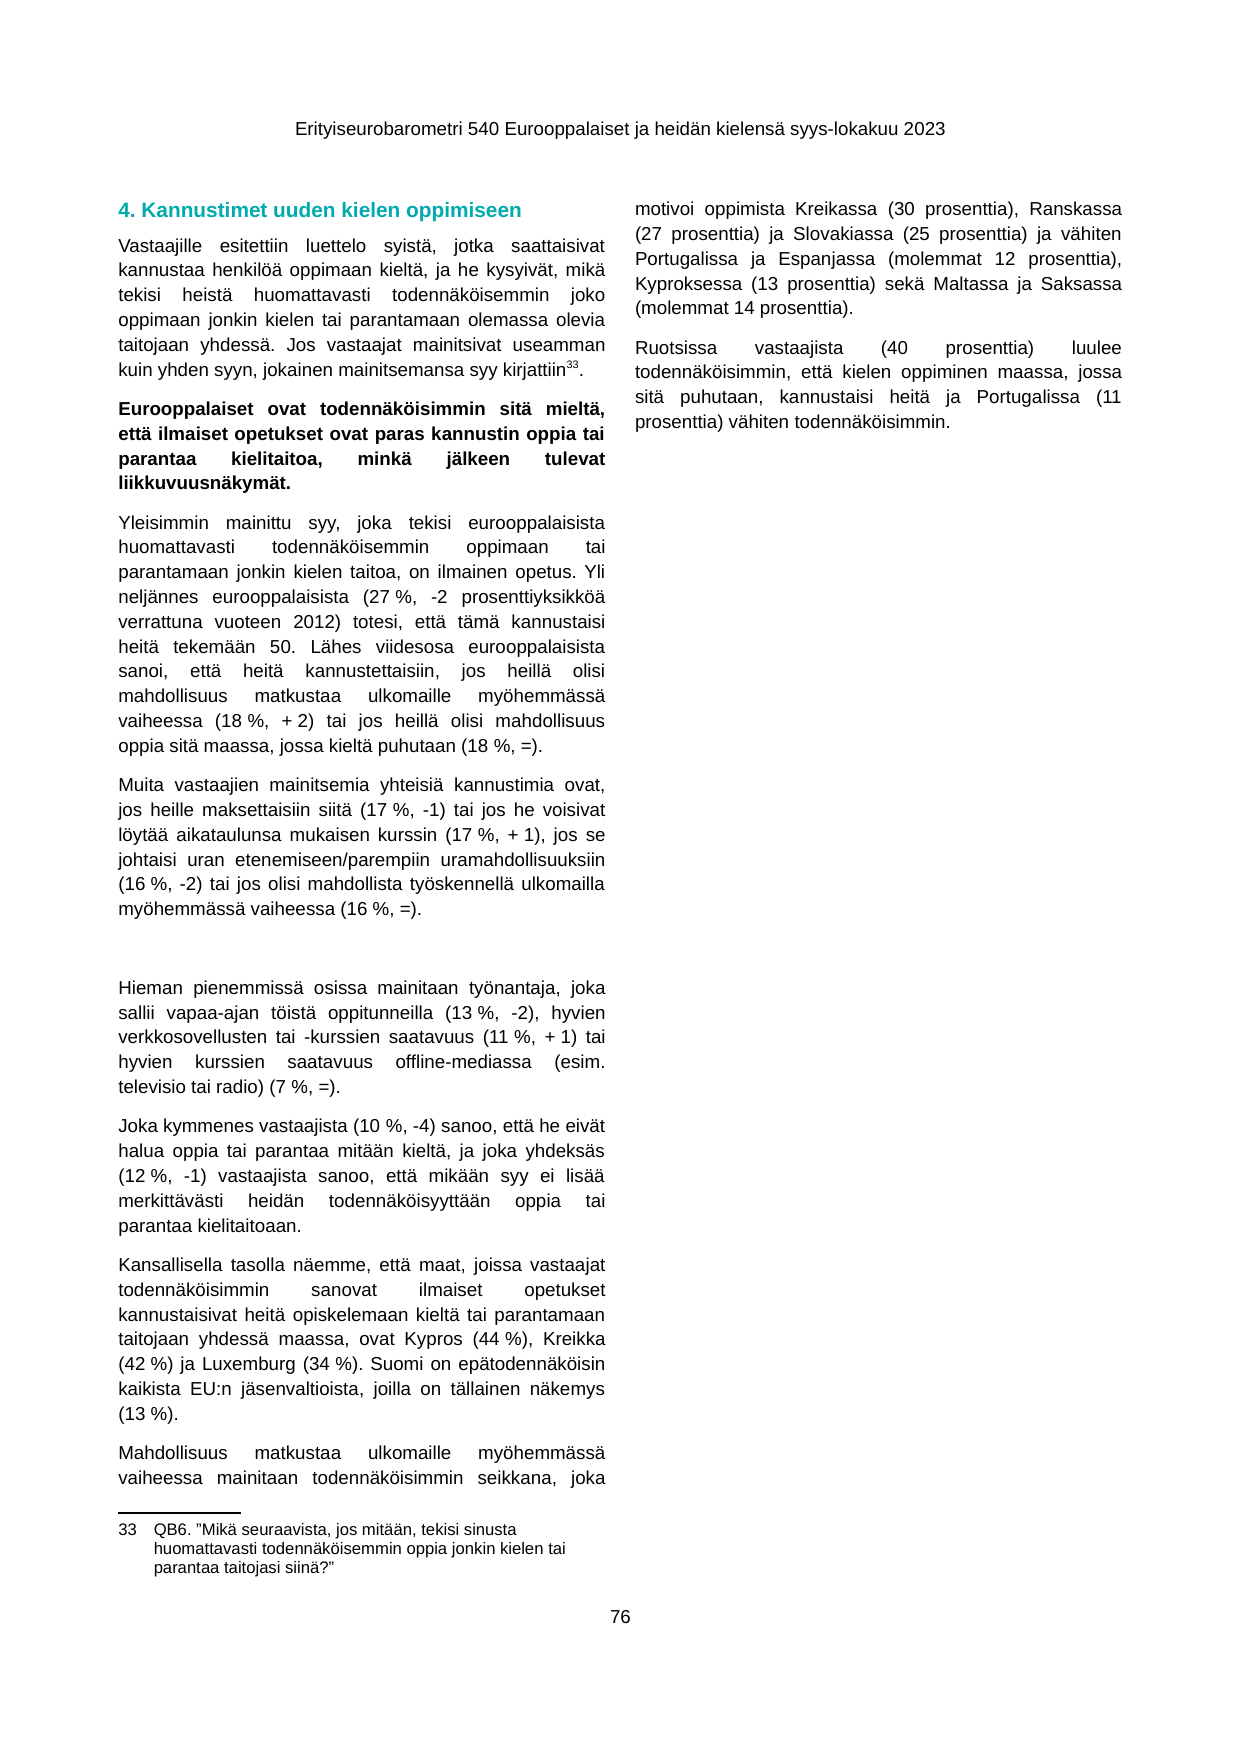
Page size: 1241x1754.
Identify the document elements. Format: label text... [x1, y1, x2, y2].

text Hieman pienemmissä osissa mainitaan työnantaja, joka sallii vapaa-ajan töistä oppitunneilla (13 %, -2), hyvien verkkosovellusten tai -kurssien saatavuus (11 %, + 1) tai hyvien kurssien saatavuus offline-mediassa (esim. televisio tai radio) (7 %, =). [118, 977, 605, 1097]
text Eurooppalaiset ovat todennäköisimmin sitä mieltä, että ilmaiset opetukset ovat paras kannustin oppia tai parantaa kielitaitoa, minkä jälkeen tulevat liikkuvuusnäkymät. [118, 398, 605, 494]
text Muita vastaajien mainitsemia yhteisiä kannustimia ovat, jos heille maksettaisiin siitä (17 %, -1) tai jos he voisivat löytää aikataulunsa mukaisen kurssin (17 %, + 1), jos se johtaisi uran etenemiseen/parempiin uramahdollisuuksiin (16 %, -2) tai jos olisi mahdollista työskennellä ulkomailla myöhemmässä vaiheessa (16 %, =). [118, 774, 605, 919]
text Ruotsissa vastaajista (40 prosenttia) luulee todennäköisimmin, että kielen oppiminen maassa, jossa sitä puhutaan, kannustaisi heitä ja Portugalissa (11 prosenttia) vähiten todennäköisimmin. [635, 336, 1122, 432]
text Vastaajille esitettiin luettelo syistä, jotka saattaisivat kannustaa henkilöä oppimaan kieltä, ja he kysyivät, mikä tekisi heistä huomattavasti todennäköisemmin joko oppimaan jonkin kielen tai parantamaan olemassa olevia taitojaan yhdessä. Jos vastaajat mainitsivat useamman kuin yhden syyn, jokainen mainitsemansa syy kirjattiin. [118, 234, 605, 380]
subtitle 4. Kannustimet uuden kielen oppimiseen [118, 198, 605, 222]
text Joka kymmenes vastaajista (10 %, -4) sanoo, että he eivät halua oppia tai parantaa mitään kieltä, ja joka yhdeksäs (12 %, -1) vastaajista sanoo, että mikään syy ei lisää merkittävästi heidän todennäköisyyttään oppia tai parantaa kielitaitoaan. [118, 1115, 605, 1236]
text motivoi oppimista Kreikassa (30 prosenttia), Ranskassa (27 prosenttia) ja Slovakiassa (25 prosenttia) ja vähiten Portugalissa ja Espanjassa (molemmat 12 prosenttia), Kyproksessa (13 prosenttia) sekä Maltassa ja Saksassa (molemmat 14 prosenttia). [635, 198, 1122, 319]
text Kansallisella tasolla näemme, että maat, joissa vastaajat todennäköisimmin sanovat ilmaiset opetukset kannustaisivat heitä opiskelemaan kieltä tai parantamaan taitojaan yhdessä maassa, ovat Kypros (44 %), Kreikka (42 %) ja Luxemburg (34 %). Suomi on epätodennäköisin kaikista EU:n jäsenvaltioista, joilla on tällainen näkemys (13 %). [118, 1254, 605, 1424]
text QB6. ”Mikä seuraavista, jos mitään, tekisi sinusta huomattavasti todennäköisemmin oppia jonkin kielen tai parantaa taitojasi siinä?” [118, 1519, 605, 1577]
text Yleisimmin mainittu syy, joka tekisi eurooppalaisista huomattavasti todennäköisemmin oppimaan tai parantamaan jonkin kielen taitoa, on ilmainen opetus. Yli neljännes eurooppalaisista (27 %, -2 prosenttiyksikköä verrattuna vuoteen 2012) totesi, että tämä kannustaisi heitä tekemään 50. Lähes viidesosa eurooppalaisista sanoi, että heitä kannustettaisiin, jos heillä olisi mahdollisuus matkustaa ulkomaille myöhemmässä vaiheessa (18 %, + 2) tai jos heillä olisi mahdollisuus oppia sitä maassa, jossa kieltä puhutaan (18 %, =). [118, 511, 605, 756]
text Mahdollisuus matkustaa ulkomaille myöhemmässä vaiheessa mainitaan todennäköisimmin seikkana, joka [118, 1442, 605, 1488]
